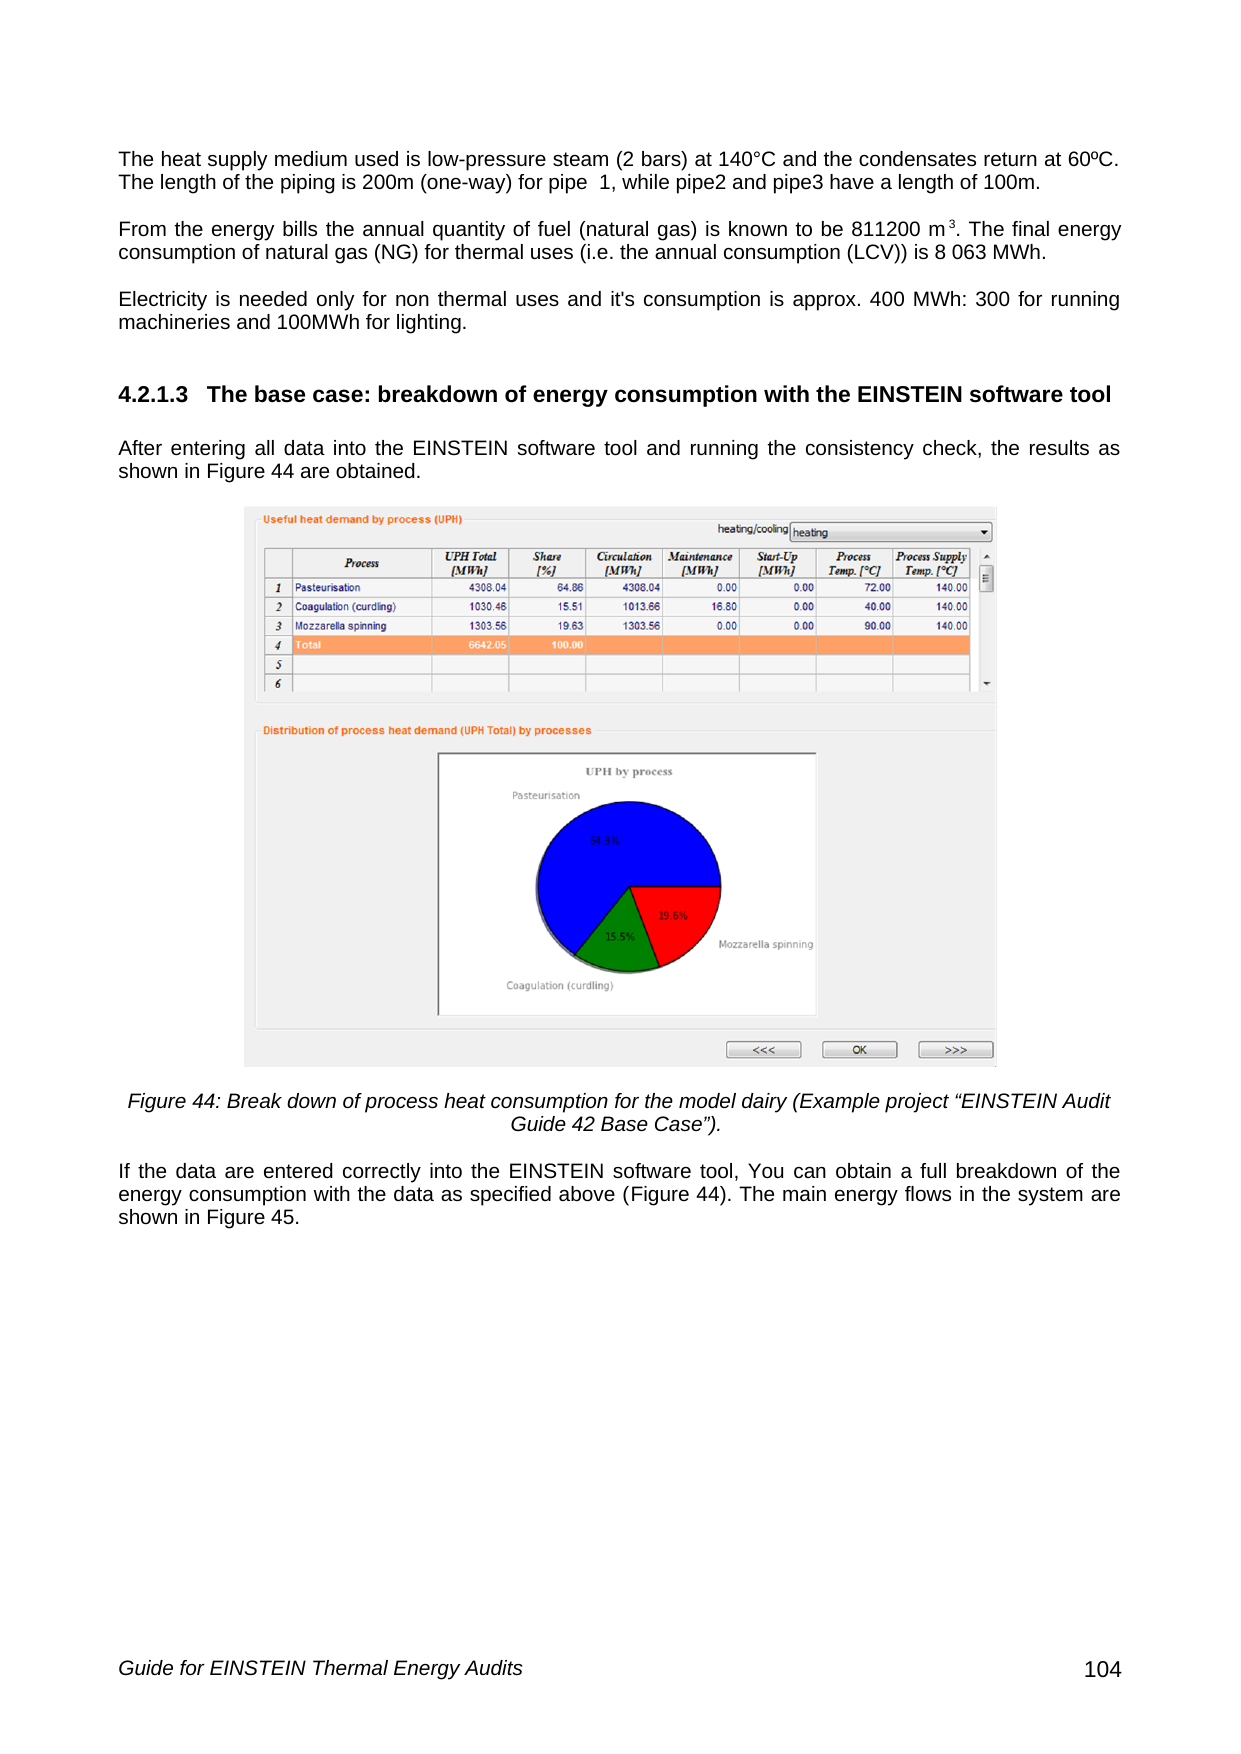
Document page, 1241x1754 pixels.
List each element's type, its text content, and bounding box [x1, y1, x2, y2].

text From the energy bills the annual quantity of fuel (natural gas) is known to be 811200 m3. The final energy consumption of natural gas (NG) for thermal uses (i.e. the annual consumption (LCV)) is 8 063 MWh. [118, 217, 1122, 264]
text Electricity is needed only for non thermal uses and it's consumption is approx. 400 MWh: 300 for running machineries and 100MWh for lighting. [118, 287, 1122, 333]
picture [243, 506, 997, 1067]
text The heat supply medium used is low-pressure steam (2 bars) at 140°C and the condensates return at 60ºC. The length of the piping is 200m (one-way) for pipe 1, while pipe2 and pipe3 have a length of 100m. [118, 148, 1122, 194]
text After entering all data into the EINSTEIN software tool and running the consistency check, the results as shown in Figure 44 are obtained. [118, 437, 1122, 483]
text If the data are entered correctly into the EINSTEIN software tool, You can obtain a full breakdown of the energy consumption with the data as specified above (Figure 44). The main energy flows in the system are shown in Figure 45. [118, 1159, 1122, 1229]
text Figure 44: Break down of process heat consumption for the model dairy (Example project “EINSTEIN Audit Guide 42 Base Case”). [118, 1089, 1122, 1136]
subtitle The base case: breakdown of energy consumption with the EINSTEIN software tool [118, 382, 1122, 407]
